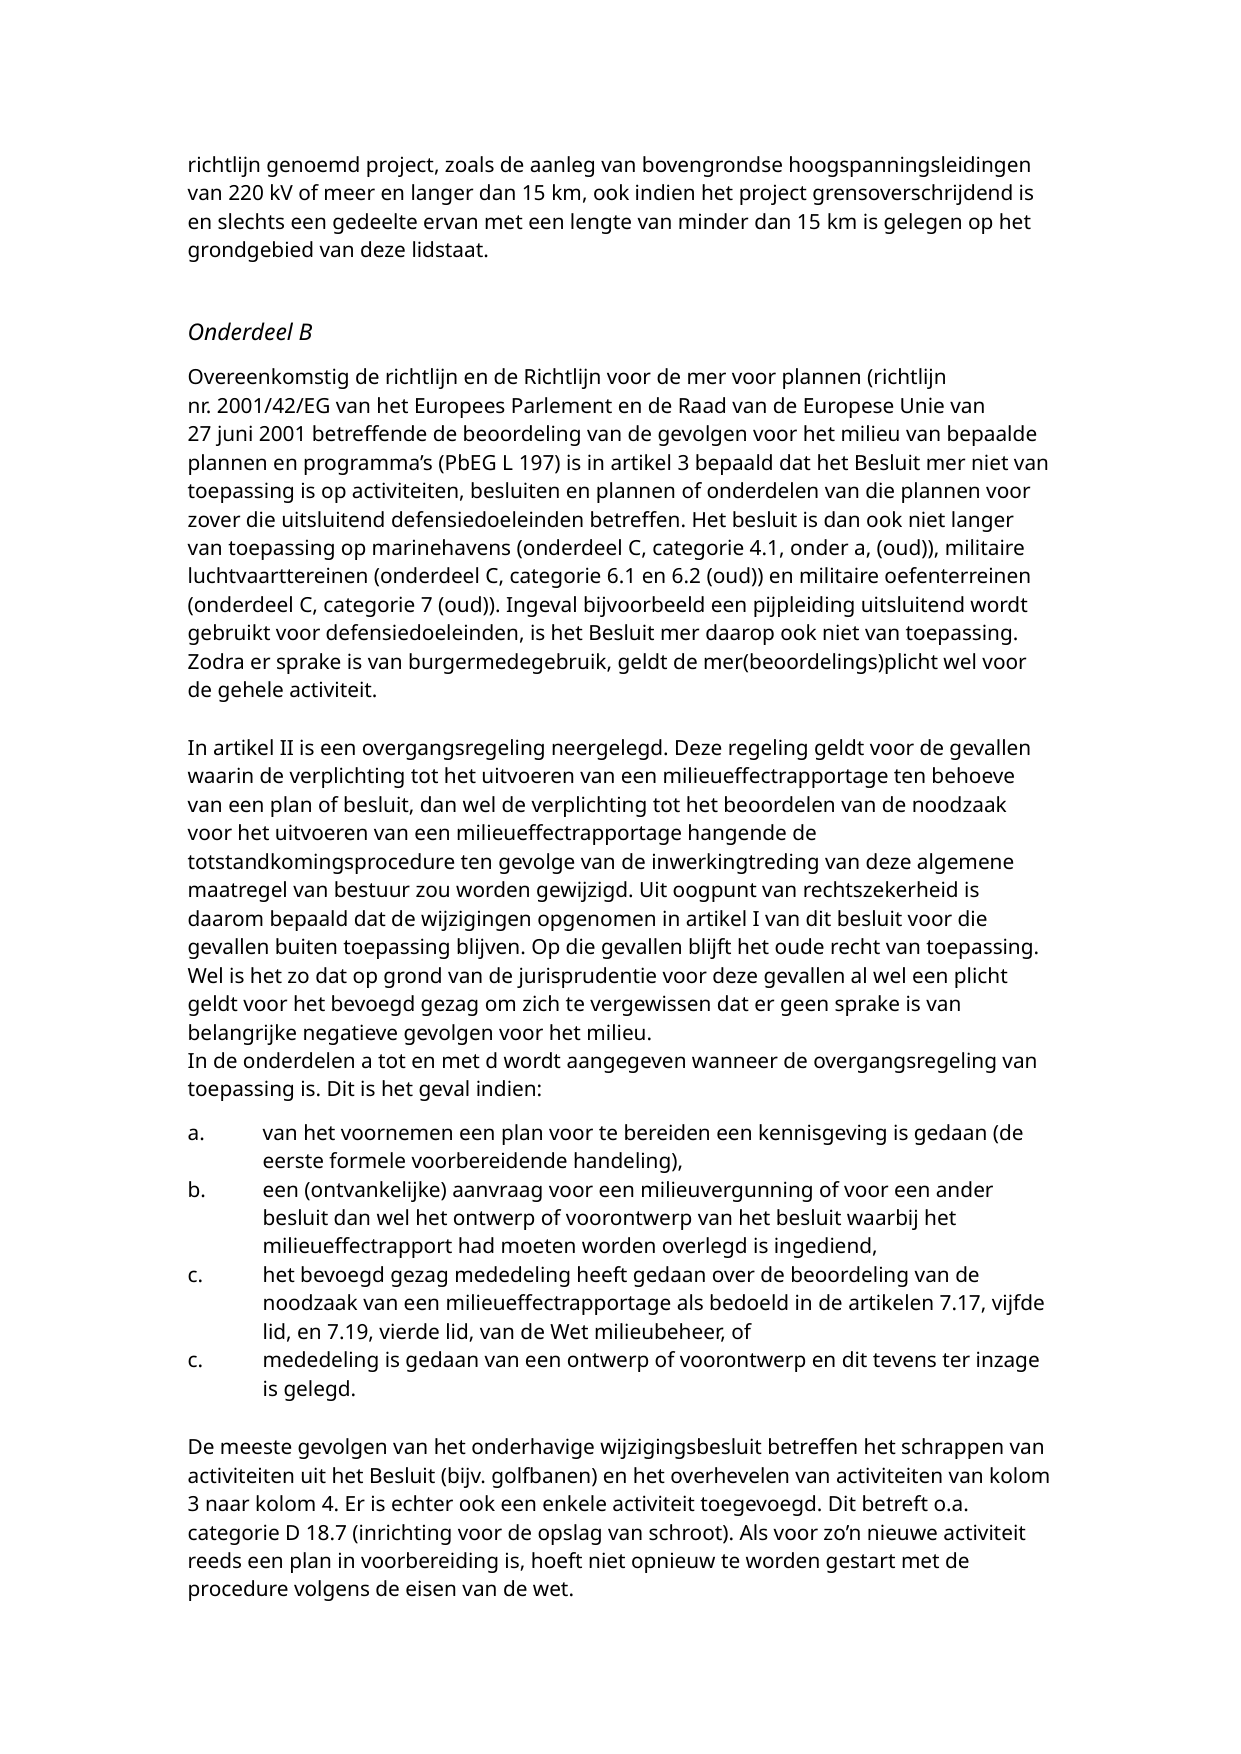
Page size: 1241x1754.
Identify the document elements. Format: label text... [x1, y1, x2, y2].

subtitle Onderdeel B [187, 316, 1053, 347]
list mededeling is gedaan van een ontwerp of voorontwerp en dit tevens ter inzage is gelegd. [187, 1345, 1053, 1402]
text In artikel II is een overgangsregeling neergelegd. Deze regeling geldt voor de gevallen waarin de verplichting tot het uitvoeren van een milieueffectrapportage ten behoeve van een plan of besluit, dan wel de verplichting tot het beoordelen van de noodzaak voor het uitvoeren van een milieueffectrapportage hangende de totstandkomingsprocedure ten gevolge van de inwerkingtreding van deze algemene maatregel van bestuur zou worden gewijzigd. Uit oogpunt van rechtszekerheid is daarom bepaald dat de wijzigingen opgenomen in artikel I van dit besluit voor die gevallen buiten toepassing blijven. Op die gevallen blijft het oude recht van toepassing. Wel is het zo dat op grond van de jurisprudentie voor deze gevallen al wel een plicht geldt voor het bevoegd gezag om zich te vergewissen dat er geen sprake is van belangrijke negatieve gevolgen voor het milieu. [187, 733, 1053, 1046]
list van het voornemen een plan voor te bereiden een kennisgeving is gedaan (de eerste formele voorbereidende handeling), [187, 1118, 1053, 1175]
text richtlijn genoemd project, zoals de aanleg van bovengrondse hoogspanningsleidingen van 220 kV of meer en langer dan 15 km, ook indien het project grensoverschrijdend is en slechts een gedeelte ervan met een lengte van minder dan 15 km is gelegen op het grondgebied van deze lidstaat. [187, 150, 1053, 264]
list een (ontvankelijke) aanvraag voor een milieuvergunning of voor een ander besluit dan wel het ontwerp of voorontwerp van het besluit waarbij het milieueffectrapport had moeten worden overlegd is ingediend, [187, 1175, 1053, 1260]
text Overeenkomstig de richtlijn en de Richtlijn voor de mer voor plannen (richtlijn nr. 2001/42/EG van het Europees Parlement en de Raad van de Europese Unie van 27 juni 2001 betreffende de beoordeling van de gevolgen voor het milieu van bepaalde plannen en programma’s (PbEG L 197) is in artikel 3 bepaald dat het Besluit mer niet van toepassing is op activiteiten, besluiten en plannen of onderdelen van die plannen voor zover die uitsluitend defensiedoeleinden betreffen. Het besluit is dan ook niet langer van toepassing op marinehavens (onderdeel C, categorie 4.1, onder a, (oud)), militaire luchtvaarttereinen (onderdeel C, categorie 6.1 en 6.2 (oud)) en militaire oefenterreinen (onderdeel C, categorie 7 (oud)). Ingeval bijvoorbeeld een pijpleiding uitsluitend wordt gebruikt voor defensiedoeleinden, is het Besluit mer daarop ook niet van toepassing. Zodra er sprake is van burgermedegebruik, geldt de mer(beoordelings)plicht wel voor de gehele activiteit. [187, 362, 1053, 704]
list het bevoegd gezag mededeling heeft gedaan over de beoordeling van de noodzaak van een milieueffectrapportage als bedoeld in de artikelen 7.17, vijfde lid, en 7.19, vierde lid, van de Wet milieubeheer, of [187, 1260, 1053, 1345]
text De meeste gevolgen van het onderhavige wijzigingsbesluit betreffen het schrappen van activiteiten uit het Besluit (bijv. golfbanen) en het overhevelen van activiteiten van kolom 3 naar kolom 4. Er is echter ook een enkele activiteit toegevoegd. Dit betreft o.a. categorie D 18.7 (inrichting voor de opslag van schroot). Als voor zo’n nieuwe activiteit reeds een plan in voorbereiding is, hoeft niet opnieuw te worden gestart met de procedure volgens de eisen van de wet. [187, 1432, 1053, 1603]
text In de onderdelen a tot en met d wordt aangegeven wanneer de overgangsregeling van toepassing is. Dit is het geval indien: [187, 1046, 1053, 1103]
